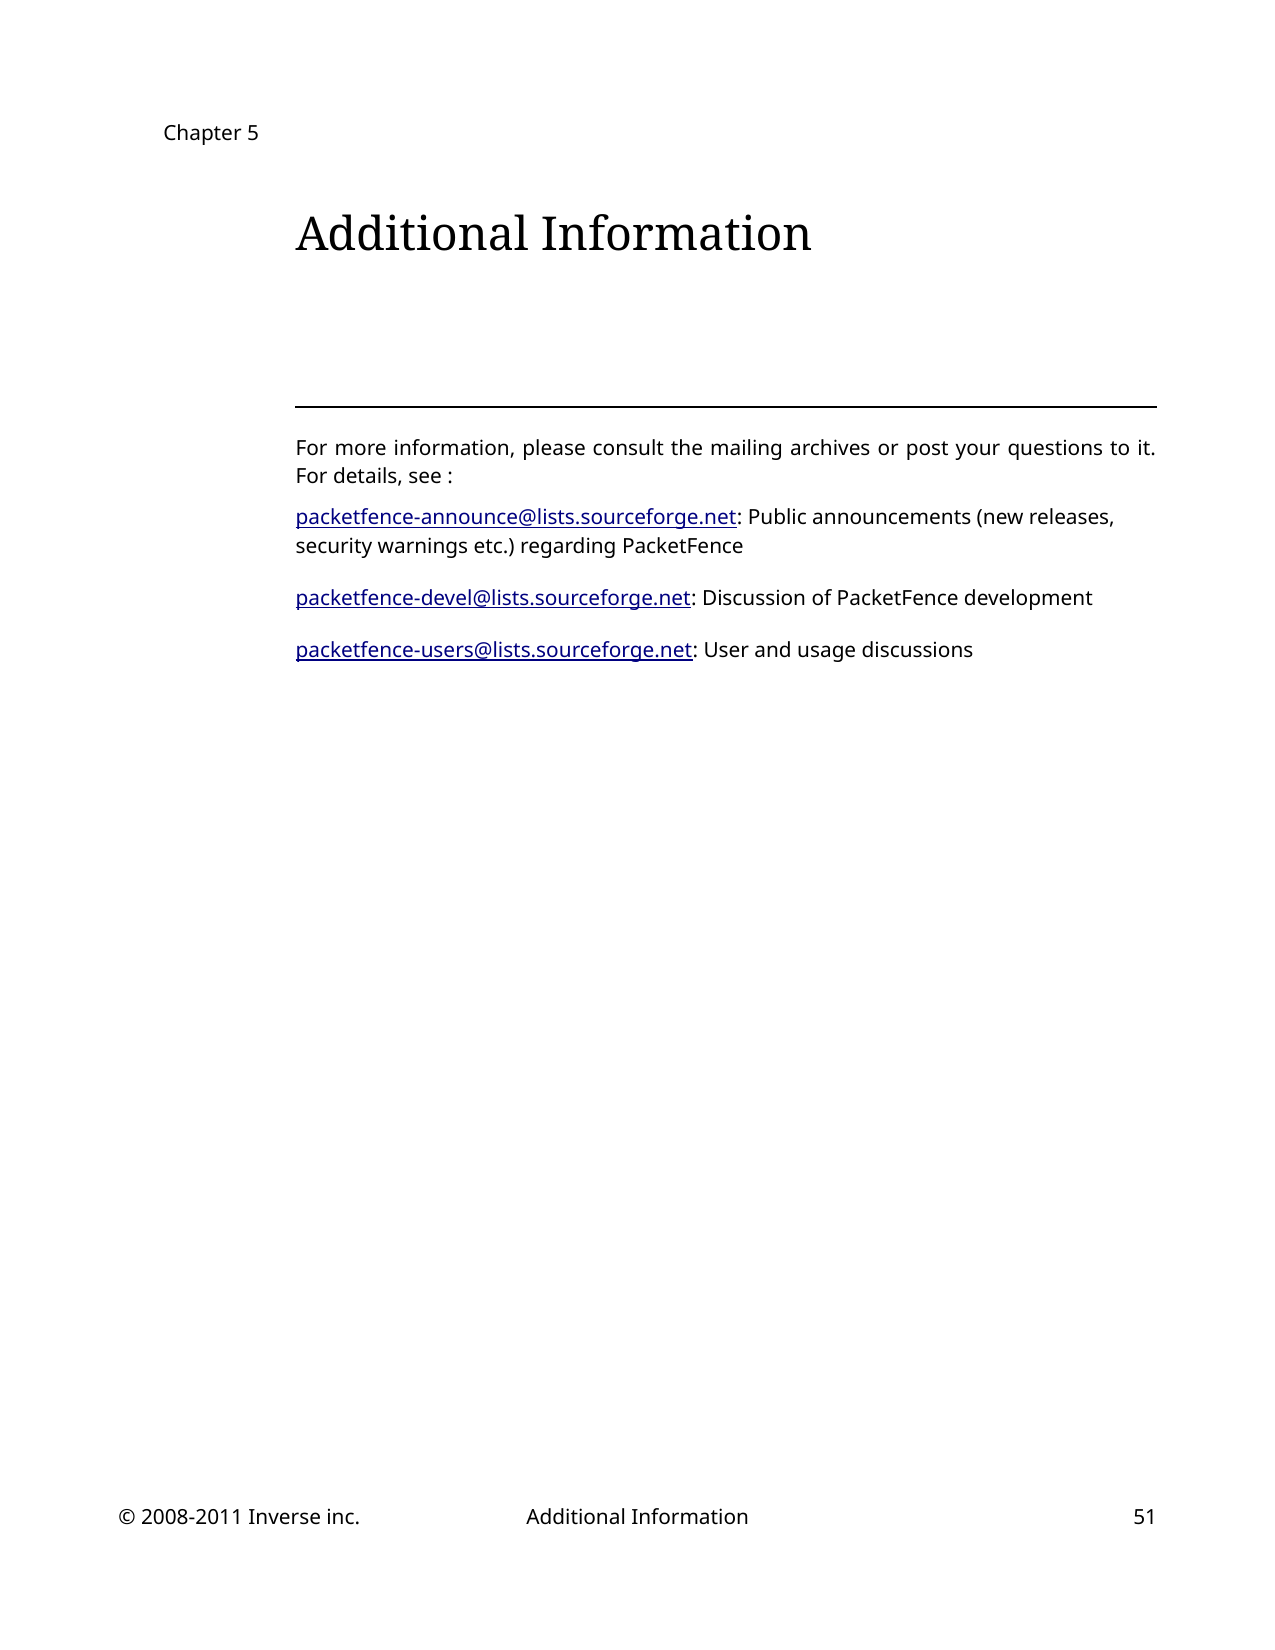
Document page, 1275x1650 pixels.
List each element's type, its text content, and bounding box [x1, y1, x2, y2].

text packetfence-announce@lists.sourceforge.net: Public announcements (new releases, security warnings etc.) regarding PacketFence [295, 502, 1157, 559]
subtitle Additional Information [295, 201, 1157, 406]
text packetfence-devel@lists.sourceforge.net: Discussion of PacketFence development [295, 583, 1157, 611]
text packetfence-users@lists.sourceforge.net: User and usage discussions [295, 635, 1157, 663]
text For more information, please consult the mailing archives or post your questions to it. For details, see : [295, 433, 1157, 490]
